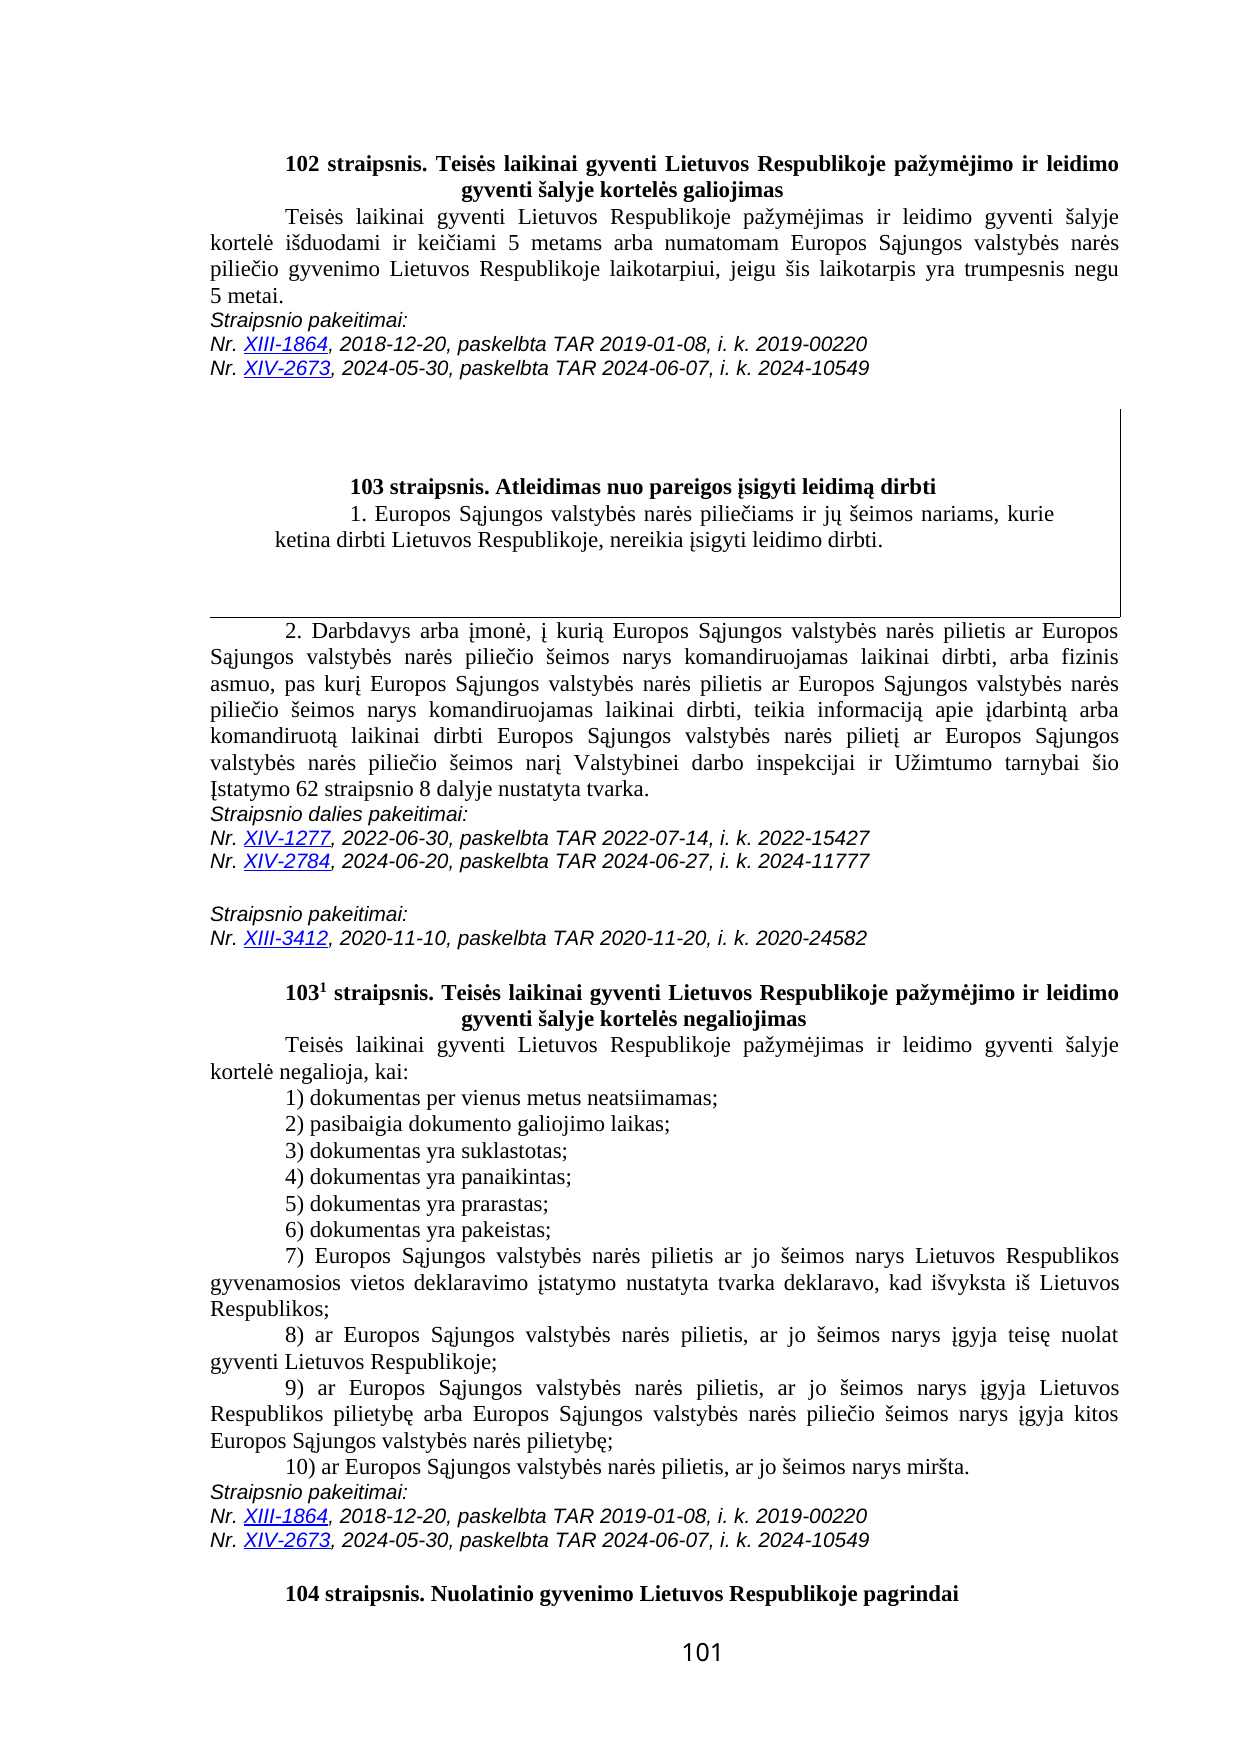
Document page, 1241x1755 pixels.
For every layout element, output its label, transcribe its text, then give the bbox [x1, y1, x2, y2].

text 9) ar Europos Sąjungos valstybės narės pilietis, ar jo šeimos narys įgyja Lietuvos Respublikos pilietybę arba Europos Sąjungos valstybės narės piliečio šeimos narys įgyja kitos Europos Sąjungos valstybės narės pilietybę; [210, 1374, 1120, 1453]
text Straipsnio pakeitimai: [210, 902, 1120, 926]
text Nr. XIII-1864, 2018-12-20, paskelbta TAR 2019-01-08, i. k. 2019-00220 [210, 1503, 1120, 1527]
text 1031 straipsnis. Teisės laikinai gyventi Lietuvos Respublikoje pažymėjimo ir leidimo gyventi šalyje kortelės negaliojimas [285, 979, 1120, 1031]
text 3) dokumentas yra suklastotas; [210, 1137, 1120, 1163]
text 7) Europos Sąjungos valstybės narės pilietis ar jo šeimos narys Lietuvos Respublikos gyvenamosios vietos deklaravimo įstatymo nustatyta tvarka deklaravo, kad išvyksta iš Lietuvos Respublikos; [210, 1242, 1120, 1321]
text 1. Europos Sąjungos valstybės narės piliečiams ir jų šeimos nariams, kurie ketina dirbti Lietuvos Respublikoje, nereikia įsigyti leidimo dirbti. [210, 500, 1120, 617]
text Teisės laikinai gyventi Lietuvos Respublikoje pažymėjimas ir leidimo gyventi šalyje kortelė negalioja, kai: [210, 1031, 1120, 1084]
text 4) dokumentas yra panaikintas; [210, 1163, 1120, 1189]
text Straipsnio dalies pakeitimai: [210, 801, 1120, 825]
text Straipsnio pakeitimai: [210, 1479, 1120, 1503]
text 2. Darbdavys arba įmonė, į kurią Europos Sąjungos valstybės narės pilietis ar Europos Sąjungos valstybės narės piliečio šeimos narys komandiruojamas laikinai dirbti, arba fizinis asmuo, pas kurį Europos Sąjungos valstybės narės pilietis ar Europos Sąjungos valstybės narės piliečio šeimos narys komandiruojamas laikinai dirbti, teikia informaciją apie įdarbintą arba komandiruotą laikinai dirbti Europos Sąjungos valstybės narės pilietį ar Europos Sąjungos valstybės narės piliečio šeimos narį Valstybinei darbo inspekcijai ir Užimtumo tarnybai šio Įstatymo 62 straipsnio 8 dalyje nustatyta tvarka. [210, 617, 1120, 801]
text Nr. XIII-3412, 2020-11-10, paskelbta TAR 2020-11-20, i. k. 2020-24582 [210, 926, 1120, 950]
text 10) ar Europos Sąjungos valstybės narės pilietis, ar jo šeimos narys miršta. [210, 1453, 1120, 1479]
text 5) dokumentas yra prarastas; [210, 1189, 1120, 1216]
text Nr. XIV-2784, 2024-06-20, paskelbta TAR 2024-06-27, i. k. 2024-11777 [210, 849, 1120, 873]
text 102 straipsnis. Teisės laikinai gyventi Lietuvos Respublikoje pažymėjimo ir leidimo gyventi šalyje kortelės galiojimas [285, 150, 1120, 203]
text 103 straipsnis. Atleidimas nuo pareigos įsigyti leidimą dirbti [210, 409, 1120, 500]
text 8) ar Europos Sąjungos valstybės narės pilietis, ar jo šeimos narys įgyja teisę nuolat gyventi Lietuvos Respublikoje; [210, 1321, 1120, 1374]
text Nr. XIV-2673, 2024-05-30, paskelbta TAR 2024-06-07, i. k. 2024-10549 [210, 1527, 1120, 1551]
text Nr. XIII-1864, 2018-12-20, paskelbta TAR 2019-01-08, i. k. 2019-00220 [210, 332, 1120, 356]
text Straipsnio pakeitimai: [210, 308, 1120, 332]
text Teisės laikinai gyventi Lietuvos Respublikoje pažymėjimas ir leidimo gyventi šalyje kortelė išduodami ir keičiami 5 metams arba numatomam Europos Sąjungos valstybės narės piliečio gyvenimo Lietuvos Respublikoje laikotarpiui, jeigu šis laikotarpis yra trumpesnis negu 5 metai. [210, 203, 1120, 308]
text Nr. XIV-1277, 2022-06-30, paskelbta TAR 2022-07-14, i. k. 2022-15427 [210, 825, 1120, 849]
text 1) dokumentas per vienus metus neatsiimamas; [210, 1084, 1120, 1111]
text 104 straipsnis. Nuolatinio gyvenimo Lietuvos Respublikoje pagrindai [210, 1580, 1120, 1606]
text Nr. XIV-2673, 2024-05-30, paskelbta TAR 2024-06-07, i. k. 2024-10549 [210, 356, 1120, 380]
text 2) pasibaigia dokumento galiojimo laikas; [210, 1111, 1120, 1137]
text 6) dokumentas yra pakeistas; [210, 1216, 1120, 1242]
